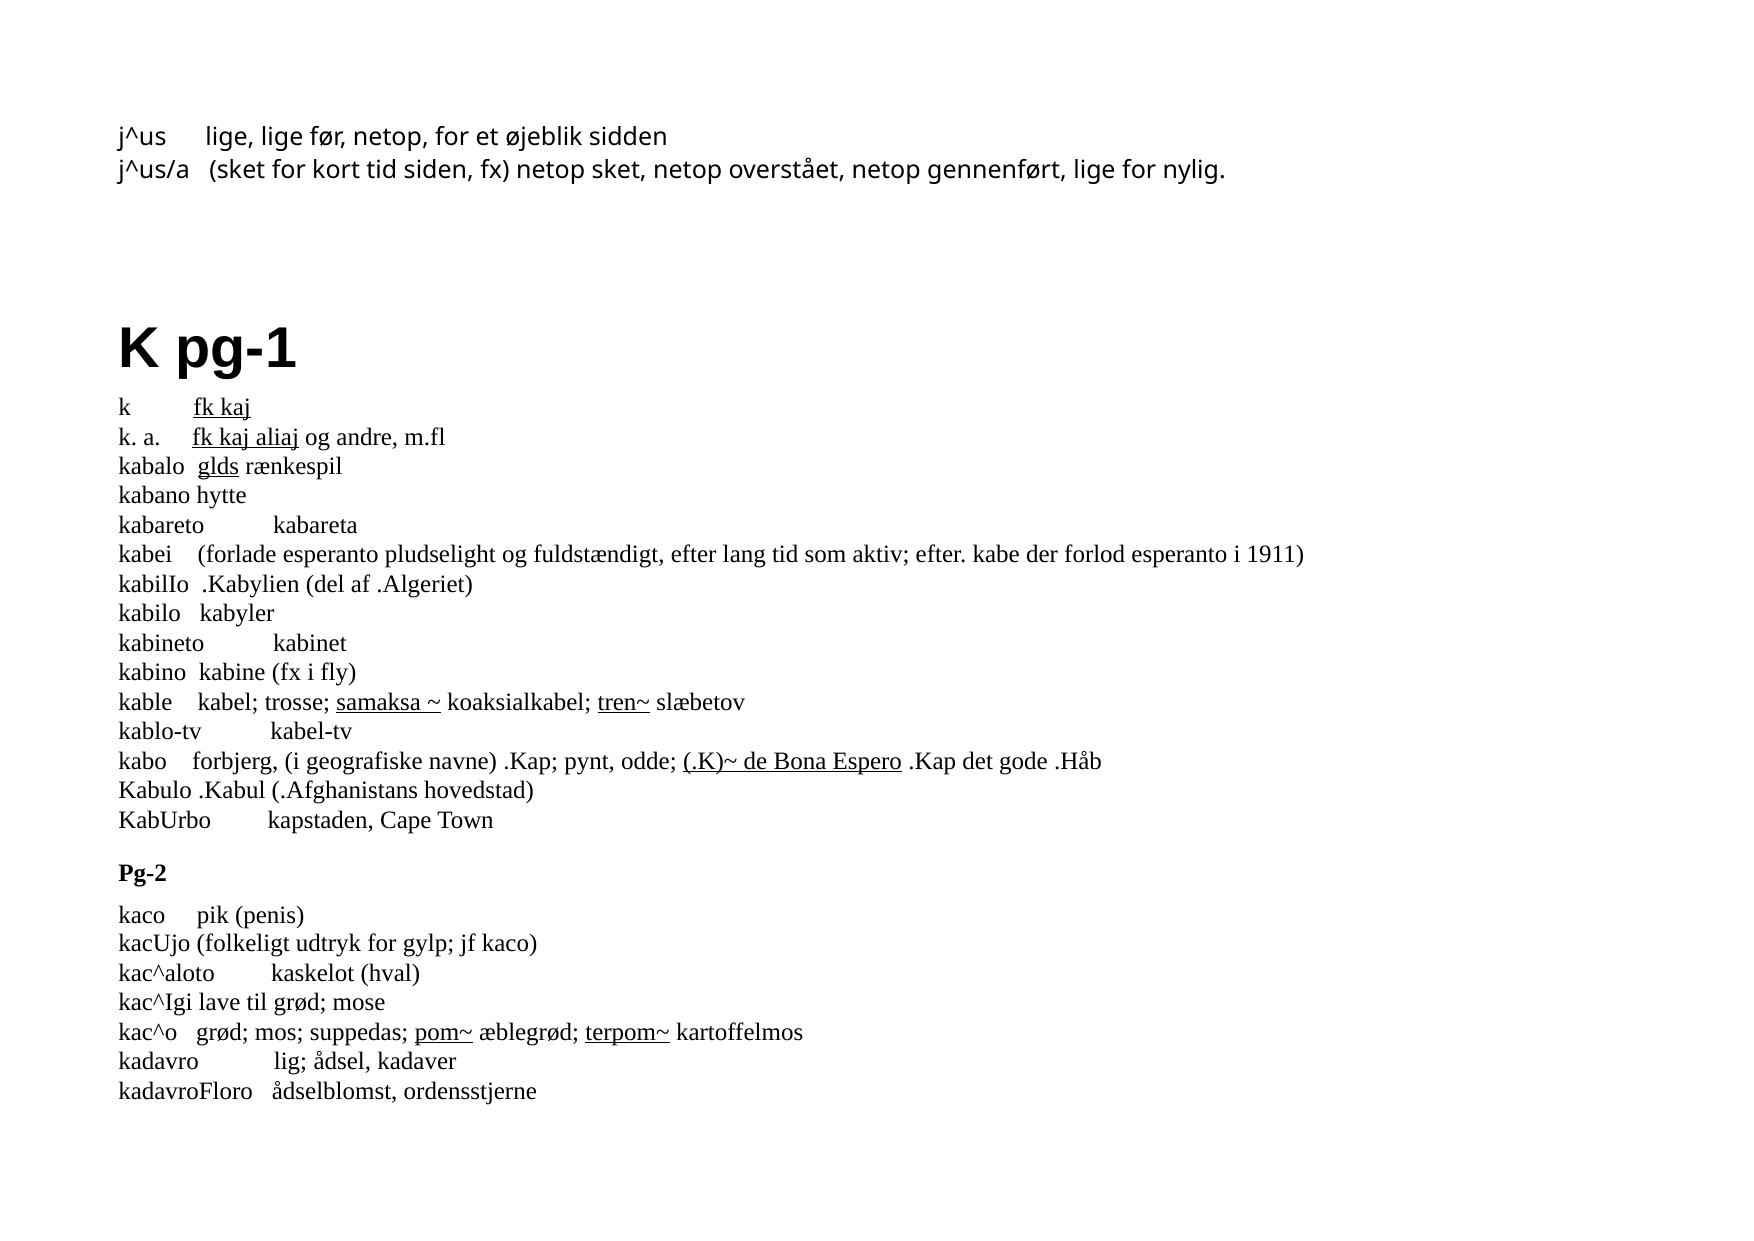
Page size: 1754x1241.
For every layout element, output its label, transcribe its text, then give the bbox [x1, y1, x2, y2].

text Kabulo .Kabul (.Afghanistans hovedstad) [118, 775, 1636, 805]
text kabo forbjerg, (i geografiske navne) .Kap; pynt, odde; (.K)~ de Bona Espero .Kap det gode .Håb [118, 746, 1636, 775]
text kadavro lig; ådsel, kadaver [118, 1046, 1636, 1076]
text kabalo glds rænkespil [118, 451, 1636, 481]
text kacUjo (folkeligt udtryk for gylp; jf kaco) [118, 928, 1636, 958]
text kac^aloto kaskelot (hval) [118, 958, 1636, 987]
text k. a. fk kaj aliaj og andre, m.fl [118, 422, 1636, 451]
text kabino kabine (fx i fly) [118, 657, 1636, 687]
text j^us lige, lige før, netop, for et øjeblik sidden [118, 118, 1636, 152]
text kablo-tv kabel-tv [118, 716, 1636, 746]
text kabilo kabyler [118, 598, 1636, 628]
text kabareto kabareta [118, 510, 1636, 539]
text kaco pik (penis) [118, 900, 1636, 928]
text kac^o grød; mos; suppedas; pom~ æblegrød; terpom~ kartoffelmos [118, 1017, 1636, 1046]
text kabano hytte [118, 481, 1636, 510]
text kable kabel; trosse; samaksa ~ koaksialkabel; tren~ slæbetov [118, 687, 1636, 716]
text kabilIo .Kabylien (del af .Algeriet) [118, 569, 1636, 598]
subtitle Pg-2 [118, 858, 1636, 887]
text kadavroFloro ådselblomst, ordensstjerne [118, 1076, 1636, 1105]
text k fk kaj [118, 392, 1636, 422]
subtitle K pg-1 [118, 313, 1636, 379]
text kabineto kabinet [118, 628, 1636, 657]
text j^us/a (sket for kort tid siden, fx) netop sket, netop overstået, netop gennenført, lige for nylig. [118, 152, 1636, 186]
text KabUrbo kapstaden, Cape Town [118, 805, 1636, 833]
text kac^Igi lave til grød; mose [118, 987, 1636, 1017]
text kabei (forlade esperanto pludselight og fuldstændigt, efter lang tid som aktiv; efter. kabe der forlod esperanto i 1911) [118, 539, 1636, 569]
